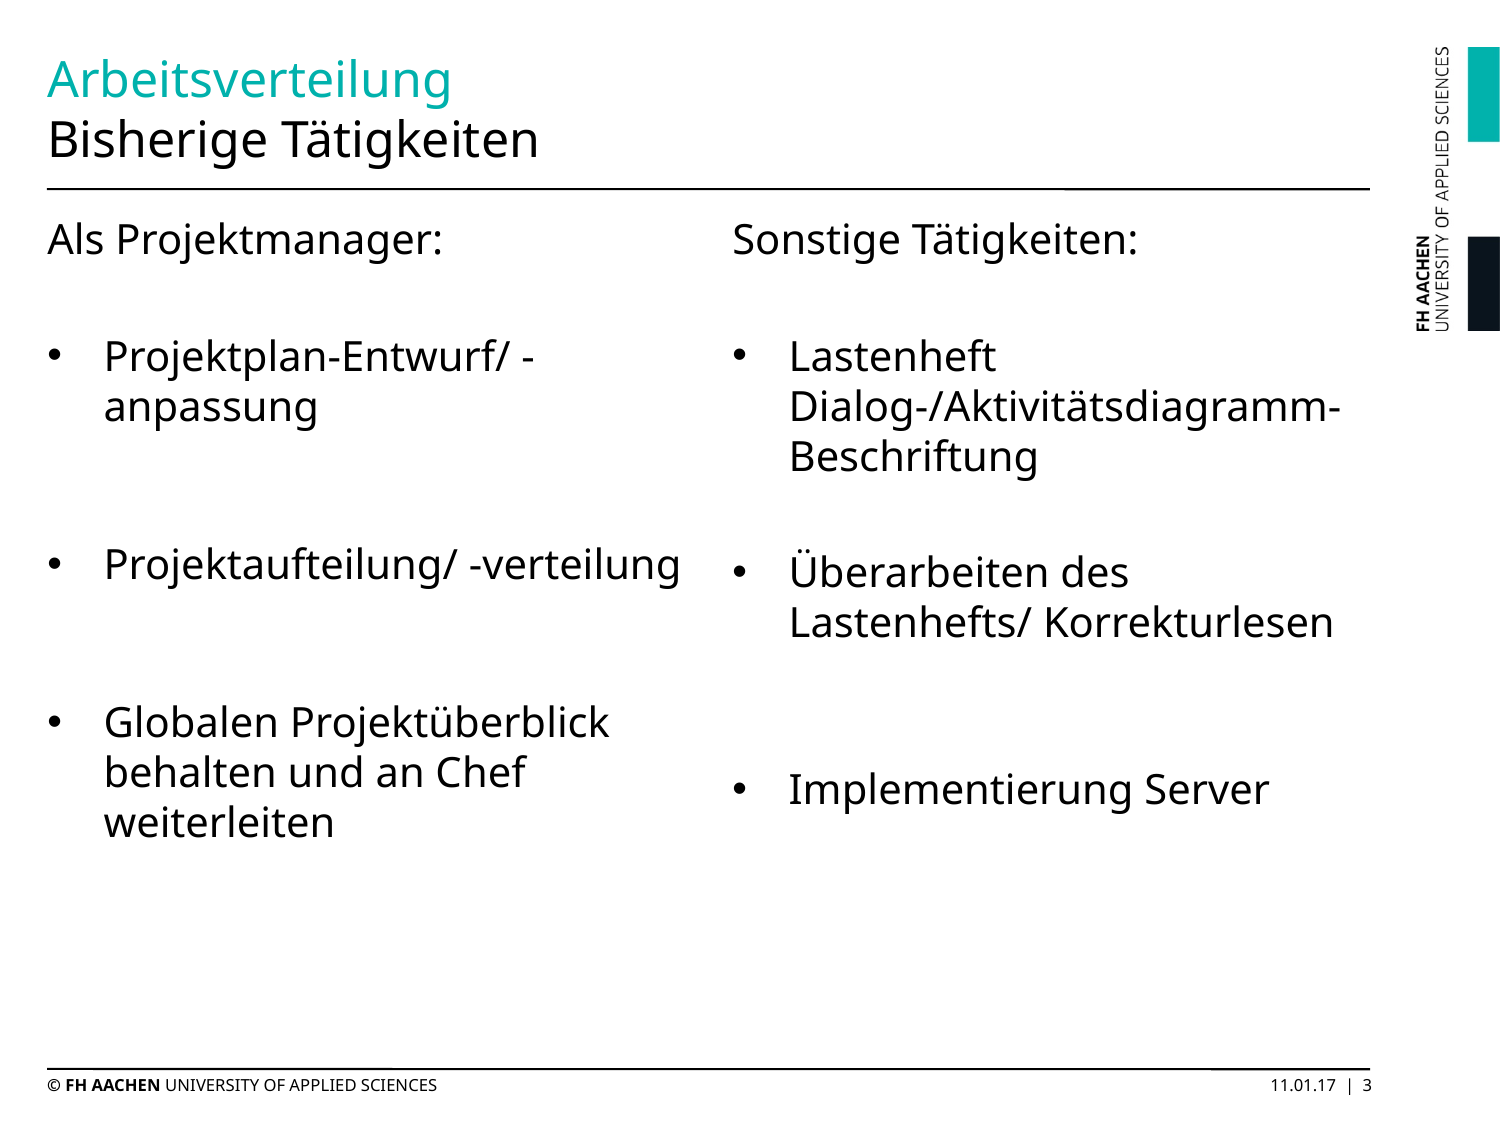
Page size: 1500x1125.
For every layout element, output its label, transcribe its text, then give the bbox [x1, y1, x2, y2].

list Sonstige Tätigkeiten: Lastenheft Dialog-/Aktivitätsdiagramm-Beschriftung Überarbeiten des Lastenhefts/ Korrekturlesen Implementierung Server [732, 212, 1371, 1040]
title Arbeitsverteilung Bisherige Tätigkeiten [47, 47, 1371, 166]
list Als Projektmanager: Projektplan-Entwurf/ -anpassung Projektaufteilung/ -verteilung Globalen Projektüberblick behalten und an Chef weiterleiten [47, 212, 685, 1040]
picture [1404, 47, 1500, 331]
